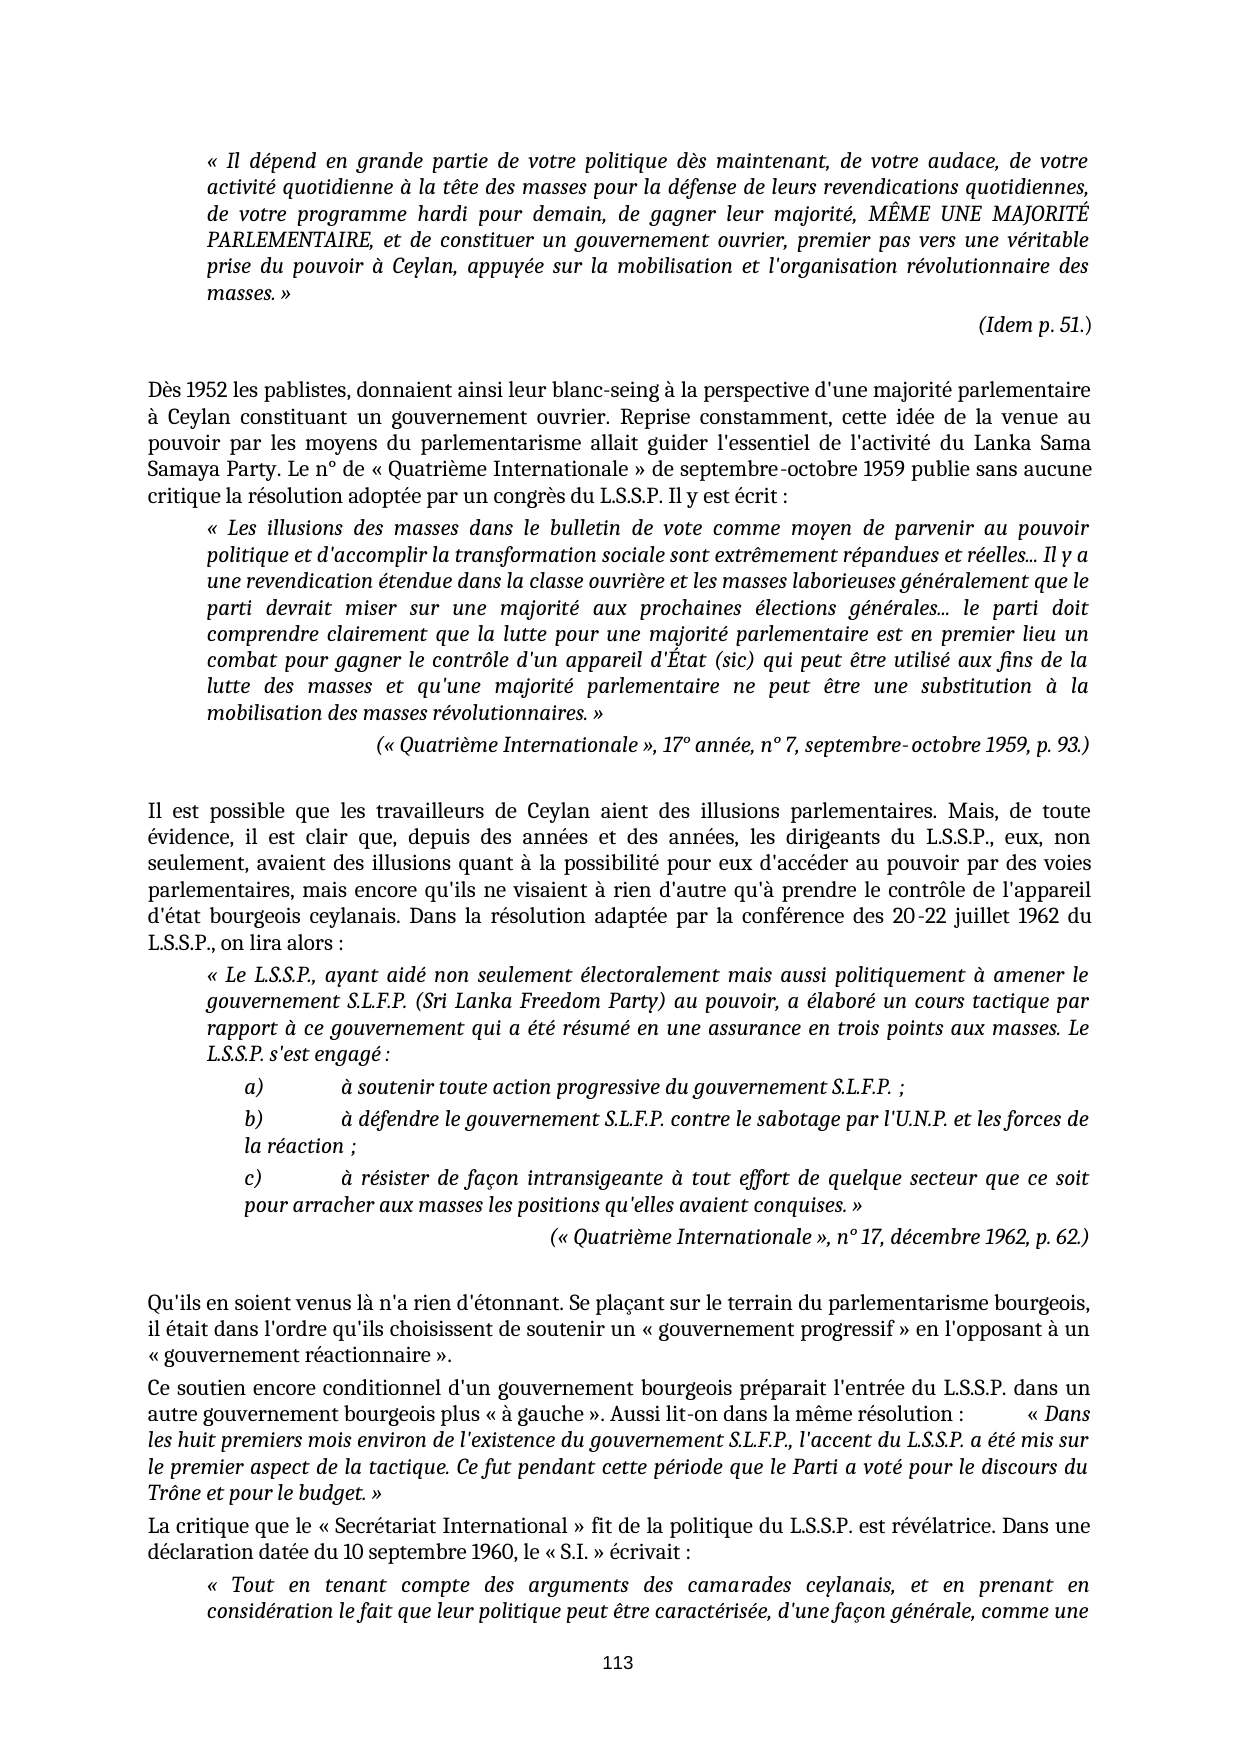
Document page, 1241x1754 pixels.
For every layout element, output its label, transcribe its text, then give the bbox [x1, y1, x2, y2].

text (« Quatrième Internationale », n° 17, décembre 1962, p. 62.) [207, 1224, 1093, 1250]
text (« Quatrième Internationale », 17° année, n° 7, septembre‑octobre 1959, p. 93.) [207, 732, 1093, 759]
text Il est possible que les travailleurs de Ceylan aient des illusions parlementaires. Mais, de toute évidence, il est clair que, depuis des années et des années, les dirigeants du L.S.S.P., eux, non seulement, avaient des illusions quant à la possibilité pour eux d'accéder au pouvoir par des voies parlementaires, mais encore qu'ils ne visaient à rien d'autre qu'à prendre le contrôle de l'appareil d'état bourgeois ceylanais. Dans la résolution adaptée par la conférence des 20‑22 juillet 1962 du L.S.S.P., on lira alors : [148, 797, 1093, 956]
text Ce soutien encore conditionnel d'un gouvernement bourgeois préparait l'entrée du L.S.S.P. dans un autre gouvernement bourgeois plus « à gauche ». Aussi lit‑on dans la même résolution : « Dans les huit premiers mois environ de l'existence du gouvernement S.L.F.P., l'accent du L.S.S.P. a été mis sur le premier aspect de la tactique. Ce fut pendant cette période que le Parti a voté pour le discours du Trône et pour le budget. » [148, 1374, 1093, 1506]
text (Idem p. 51.) [148, 312, 1093, 338]
text Qu'ils en soient venus là n'a rien d'étonnant. Se plaçant sur le terrain du parlementarisme bourgeois, il était dans l'ordre qu'ils choisissent de soutenir un « gouvernement progressif » en l'opposant à un « gouvernement réactionnaire ». [148, 1289, 1093, 1368]
text La critique que le « Secrétariat International » fit de la politique du L.S.S.P. est révélatrice. Dans une déclaration datée du 10 septembre 1960, le « S.I. » écrivait : [148, 1513, 1093, 1565]
text « Le L.S.S.P., ayant aidé non seulement électoralement mais aussi politiquement à amener le gouvernement S.L.F.P. (Sri Lanka Freedom Party) au pouvoir, a élaboré un cours tactique par rapport à ce gouvernement qui a été résumé en une assurance en trois points aux masses. Le L.S.S.P. s'est engagé : [207, 962, 1093, 1067]
text « Les illusions des masses dans le bulletin de vote comme moyen de parvenir au pouvoir politique et d'accomplir la transformation sociale sont extrêmement répandues et réelles... Il y a une revendication étendue dans la classe ouvrière et les masses laborieuses généralement que le parti devrait miser sur une majorité aux prochaines élections générales... le parti doit comprendre clairement que la lutte pour une majorité parlementaire est en premier lieu un combat pour gagner le contrôle d'un appareil d'État (sic) qui peut être utilisé aux fins de la lutte des masses et qu'une majorité parlementaire ne peut être une substitution à la mobilisation des masses révolutionnaires. » [207, 515, 1093, 726]
list à soutenir toute action progressive du gouvernement S.L.F.P. ; [244, 1073, 1093, 1100]
text Dès 1952 les pablistes, donnaient ainsi leur blanc-seing à la perspective d'une majorité parlementaire à Ceylan constituant un gouvernement ouvrier. Reprise constamment, cette idée de la venue au pouvoir par les moyens du parlementarisme allait guider l'essentiel de l'activité du Lanka Sama Samaya Party. Le n° de « Quatrième Internationale » de septembre‑octobre 1959 publie sans aucune critique la résolution adoptée par un congrès du L.S.S.P. Il y est écrit : [148, 377, 1093, 509]
list à défendre le gouvernement S.L.F.P. contre le sabotage par l'U.N.P. et les forces de la réaction ; [244, 1106, 1093, 1159]
text « Il dépend en grande partie de votre politique dès maintenant, de votre audace, de votre activité quotidienne à la tête des masses pour la défense de leurs revendications quotidiennes, de votre programme hardi pour demain, de gagner leur majorité, MÊME UNE MAJORITÉ PARLEMENTAIRE, et de constituer un gouvernement ouvrier, premier pas vers une véritable prise du pouvoir à Ceylan, appuyée sur la mobilisation et l'organisation révolutionnaire des masses. » [207, 148, 1093, 306]
list à résister de façon intransigeante à tout effort de quelque secteur que ce soit pour arracher aux masses les positions qu'elles avaient conquises. » [244, 1165, 1093, 1218]
text « Tout en tenant compte des arguments des cama­rades ceylanais, et en prenant en considération le fait que leur politique peut être caractérisée, d'une façon générale, comme une [207, 1572, 1093, 1624]
